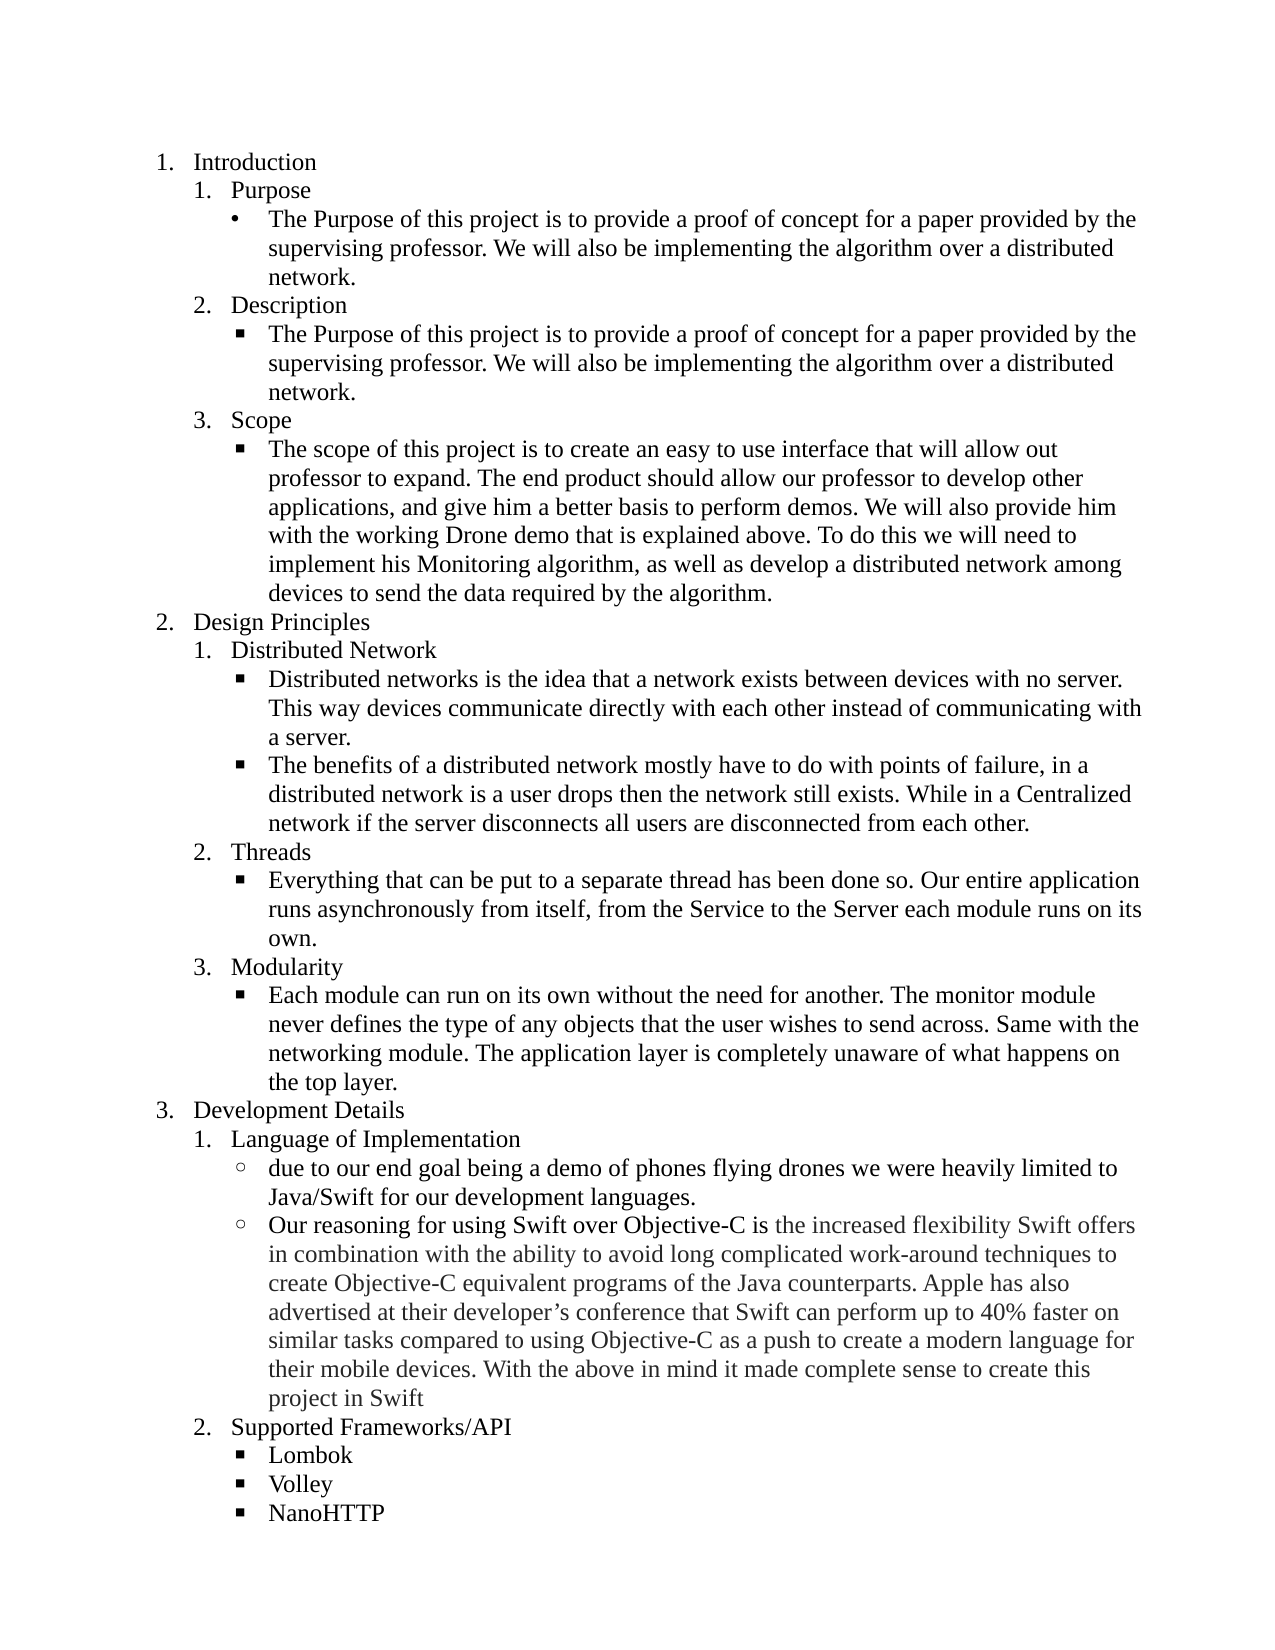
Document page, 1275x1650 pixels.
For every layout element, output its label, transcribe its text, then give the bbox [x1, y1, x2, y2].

list The Purpose of this project is to provide a proof of concept for a paper provided by the supervising professor. We will also be implementing the algorithm over a distributed network. [231, 319, 1157, 406]
list Distributed networks is the idea that a network exists between devices with no server. This way devices communicate directly with each other instead of communicating with a server. [231, 664, 1157, 751]
list Purpose [193, 176, 1157, 204]
list Threads [193, 837, 1157, 866]
list Supported Frameworks/API [193, 1412, 1157, 1441]
list due to our end goal being a demo of phones flying drones we were heavily limited to Java/Swift for our development languages. [231, 1153, 1157, 1211]
list Our reasoning for using Swift over Objective-C is the increased flexibility Swift offers in combination with the ability to avoid long complicated work-around techniques to create Objective-C equivalent programs of the Java counterparts. Apple has also advertised at their developer’s conference that Swift can perform up to 40% faster on similar tasks compared to using Objective-C as a push to create a modern language for their mobile devices. With the above in mind it made complete sense to create this project in Swift [231, 1211, 1157, 1412]
list Modularity [193, 952, 1157, 981]
list Everything that can be put to a separate thread has been done so. Our entire application runs asynchronously from itself, from the Service to the Server each module runs on its own. [231, 866, 1157, 952]
list Development Details [156, 1096, 1157, 1124]
list The benefits of a distributed network mostly have to do with points of failure, in a distributed network is a user drops then the network still exists. While in a Centralized network if the server disconnects all users are disconnected from each other. [231, 751, 1157, 837]
list Each module can run on its own without the need for another. The monitor module never defines the type of any objects that the user wishes to send across. Same with the networking module. The application layer is completely unaware of what happens on the top layer. [231, 981, 1157, 1096]
list Scope [193, 406, 1157, 434]
list Distributed Network [193, 636, 1157, 664]
list Introduction [156, 147, 1157, 176]
list The scope of this project is to create an easy to use interface that will allow out professor to expand. The end product should allow our professor to develop other applications, and give him a better basis to perform demos. We will also provide him with the working Drone demo that is explained above. To do this we will need to implement his Monitoring algorithm, as well as develop a distributed network among devices to send the data required by the algorithm. [231, 434, 1157, 607]
list Design Principles [156, 607, 1157, 636]
list The Purpose of this project is to provide a proof of concept for a paper provided by the supervising professor. We will also be implementing the algorithm over a distributed network. [231, 204, 1157, 291]
list Volley [231, 1469, 1157, 1498]
list Lombok [231, 1441, 1157, 1469]
list NanoHTTP [231, 1498, 1157, 1527]
list Description [193, 291, 1157, 319]
list Language of Implementation [193, 1124, 1157, 1153]
